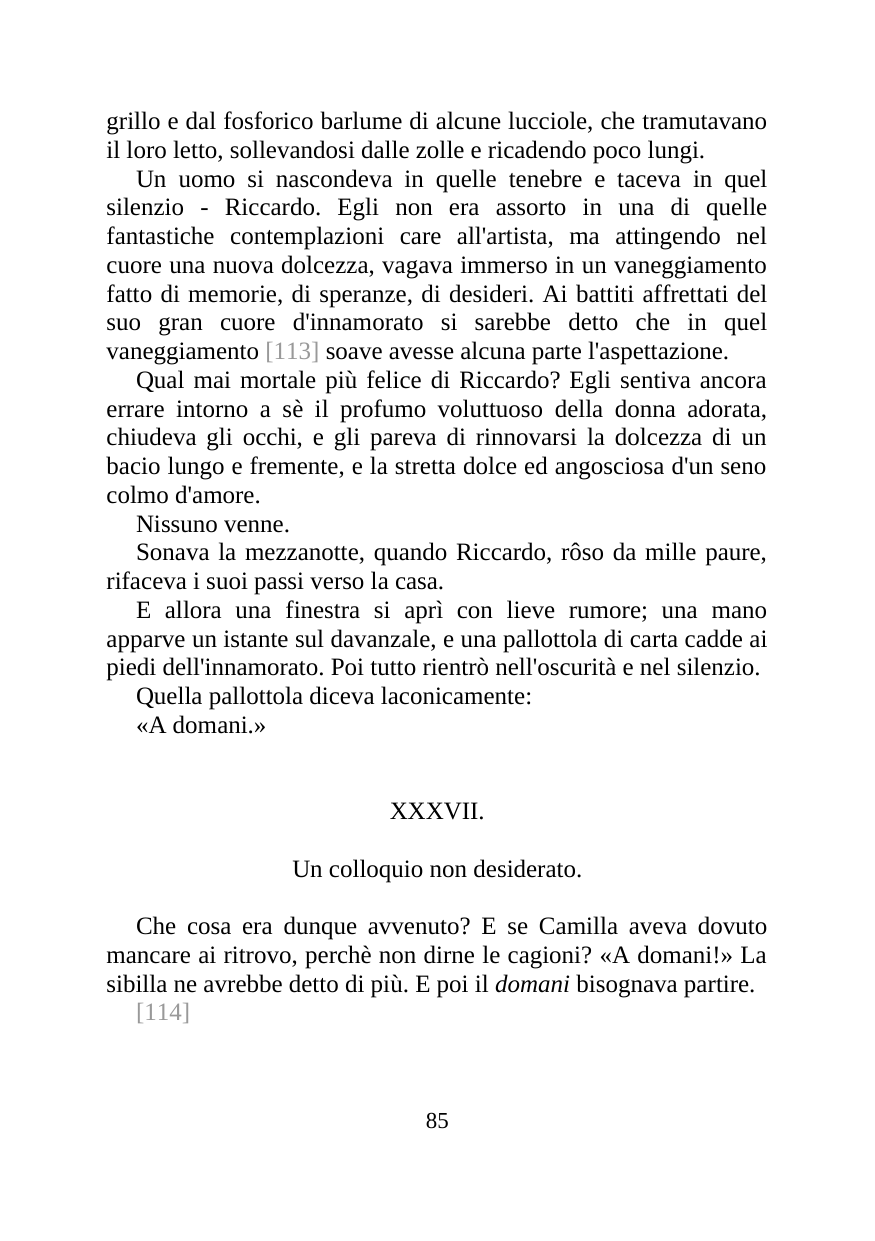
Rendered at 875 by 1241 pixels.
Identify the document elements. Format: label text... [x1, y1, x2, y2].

text Nissuno venne. [106, 509, 768, 537]
text Un uomo si nascondeva in quelle tenebre e taceva in quel silenzio - Riccardo. Egli non era assorto in una di quelle fantastiche contemplazioni care all'artista, ma attingendo nel cuore una nuova dolcezza, vagava immerso in un vaneggiamento fatto di memorie, di speranze, di desideri. Ai battiti affrettati del suo gran cuore d'innamorato si sarebbe detto che in quel vaneggiamento [113] soave avesse alcuna parte l'aspettazione. [106, 164, 768, 365]
text E allora una finestra si aprì con lieve rumore; una mano apparve un istante sul davanzale, e una pallottola di carta cadde ai piedi dell'innamorato. Poi tutto rientrò nell'oscurità e nel silenzio. [106, 595, 768, 681]
subtitle XXXVII. [106, 796, 768, 825]
text Sonava la mezzanotte, quando Riccardo, rôso da mille paure, rifaceva i suoi passi verso la casa. [106, 537, 768, 595]
subtitle Un colloquio non desiderato. [106, 854, 768, 882]
text grillo e dal fosforico barlume di alcune lucciole, che tramutavano il loro letto, sollevandosi dalle zolle e ricadendo poco lungi. [106, 106, 768, 164]
text [114] [106, 997, 768, 1026]
text «A domani.» [106, 710, 768, 739]
text Quella pallottola diceva laconicamente: [106, 681, 768, 710]
text Qual mai mortale più felice di Riccardo? Egli sentiva ancora errare intorno a sè il profumo voluttuoso della donna adorata, chiudeva gli occhi, e gli pareva di rinnovarsi la dolcezza di un bacio lungo e fremente, e la stretta dolce ed angosciosa d'un seno colmo d'amore. [106, 365, 768, 509]
text Che cosa era dunque avvenuto? E se Camilla aveva dovuto mancare ai ritrovo, perchè non dirne le cagioni? «A domani!» La sibilla ne avrebbe detto di più. E poi il domani bisognava partire. [106, 911, 768, 997]
